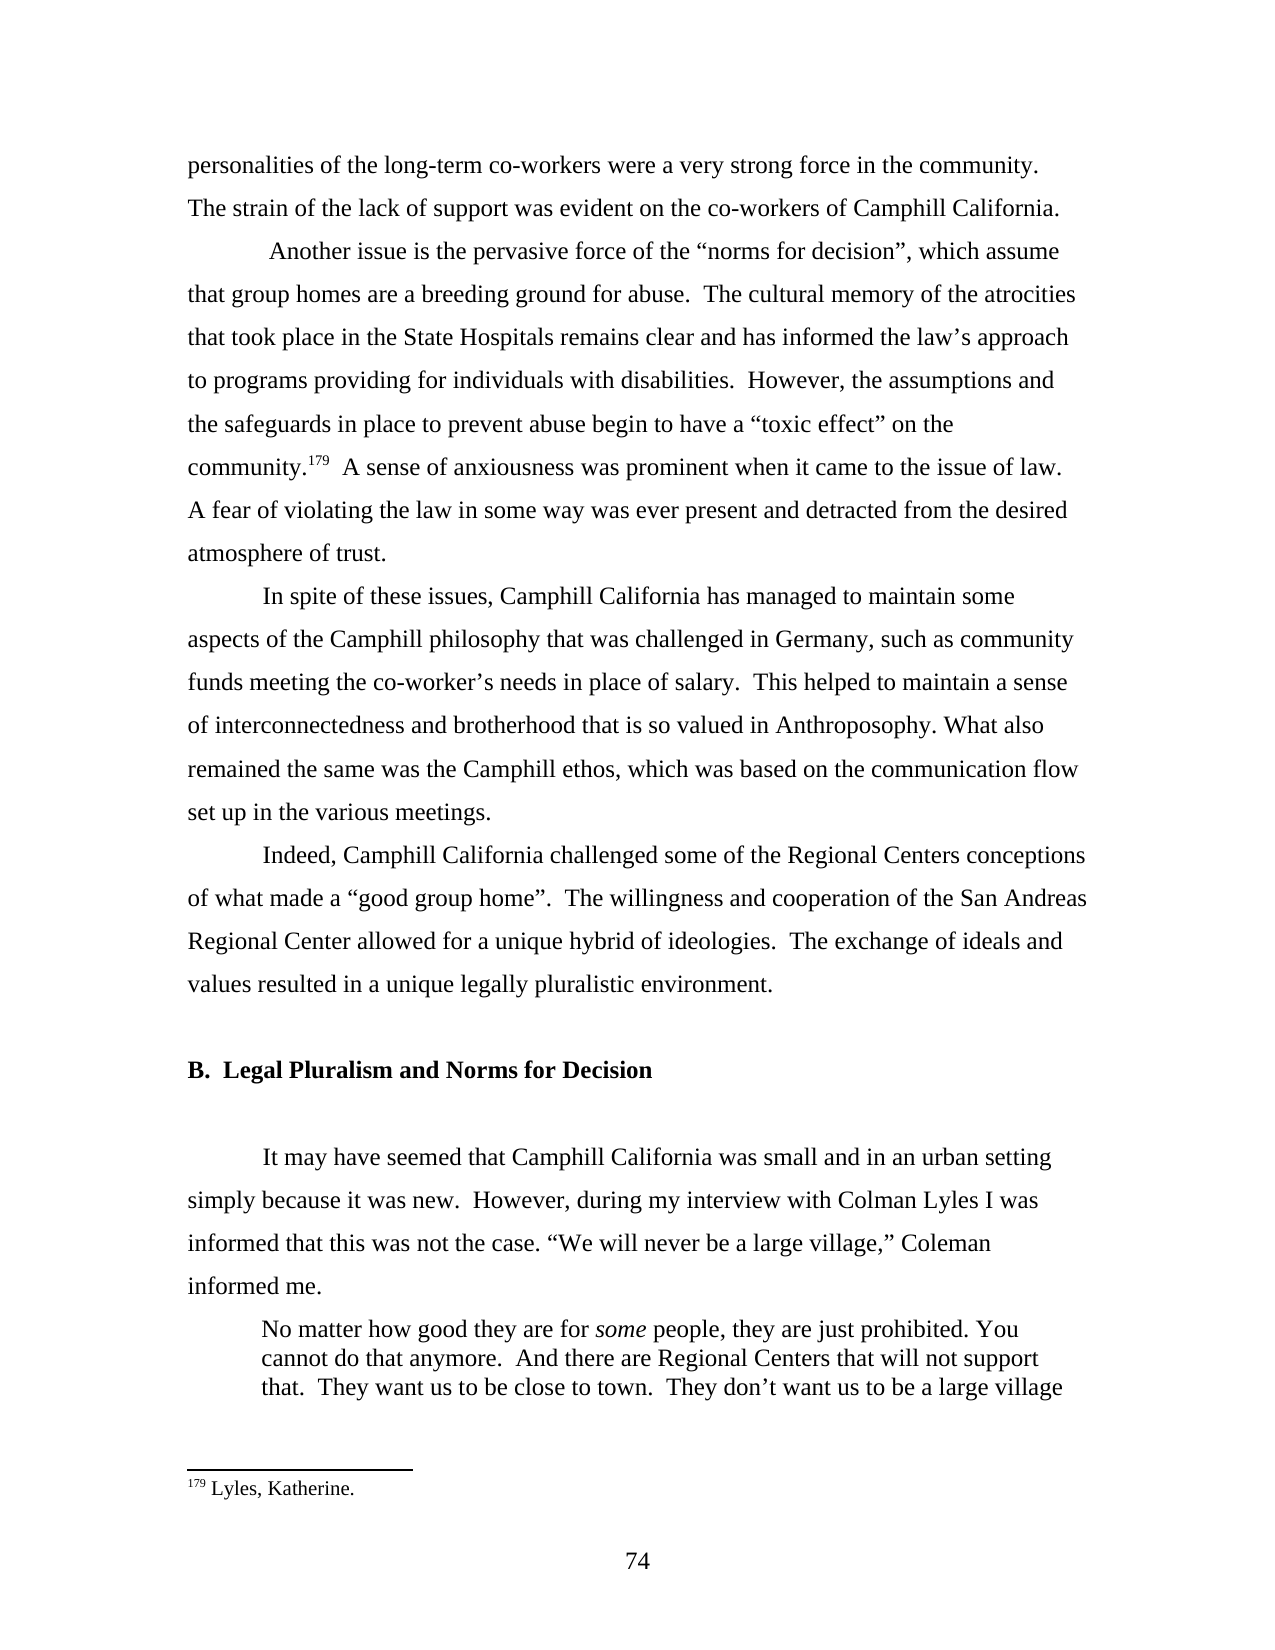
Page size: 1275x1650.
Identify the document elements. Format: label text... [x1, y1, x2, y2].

text It may have seemed that Camphill California was small and in an urban setting simply because it was new. However, during my interview with Colman Lyles I was informed that this was not the case. “We will never be a large village,” Coleman informed me. [187, 1142, 1087, 1300]
text Lyles, Katherine. [187, 1476, 1087, 1500]
text B. Legal Pluralism and Norms for Decision [187, 1056, 1087, 1084]
text Indeed, Camphill California challenged some of the Regional Centers conceptions of what made a “good group home”. The willingness and cooperation of the San Andreas Regional Center allowed for a unique hybrid of ideologies. The exchange of ideals and values resulted in a unique legally pluralistic environment. [187, 840, 1087, 998]
text Another issue is the pervasive force of the “norms for decision”, which assume that group homes are a breeding ground for abuse. The cultural memory of the atrocities that took place in the State Hospitals remains clear and has informed the law’s approach to programs providing for individuals with disabilities. However, the assumptions and the safeguards in place to prevent abuse begin to have a “toxic effect” on the community. A sense of anxiousness was prominent when it came to the issue of law. A fear of violating the law in some way was ever present and detracted from the desired atmosphere of trust. [187, 236, 1087, 567]
text personalities of the long-term co-workers were a very strong force in the community. The strain of the lack of support was evident on the co-workers of Camphill California. [187, 150, 1087, 222]
text No matter how good they are for some people, they are just prohibited. You cannot do that anymore. And there are Regional Centers that will not support that. They want us to be close to town. They don’t want us to be a large village [261, 1314, 1087, 1401]
text In spite of these issues, Camphill California has managed to maintain some aspects of the Camphill philosophy that was challenged in Germany, such as community funds meeting the co-worker’s needs in place of salary. This helped to maintain a sense of interconnectedness and brotherhood that is so valued in Anthroposophy. What also remained the same was the Camphill ethos, which was based on the communication flow set up in the various meetings. [187, 581, 1087, 826]
